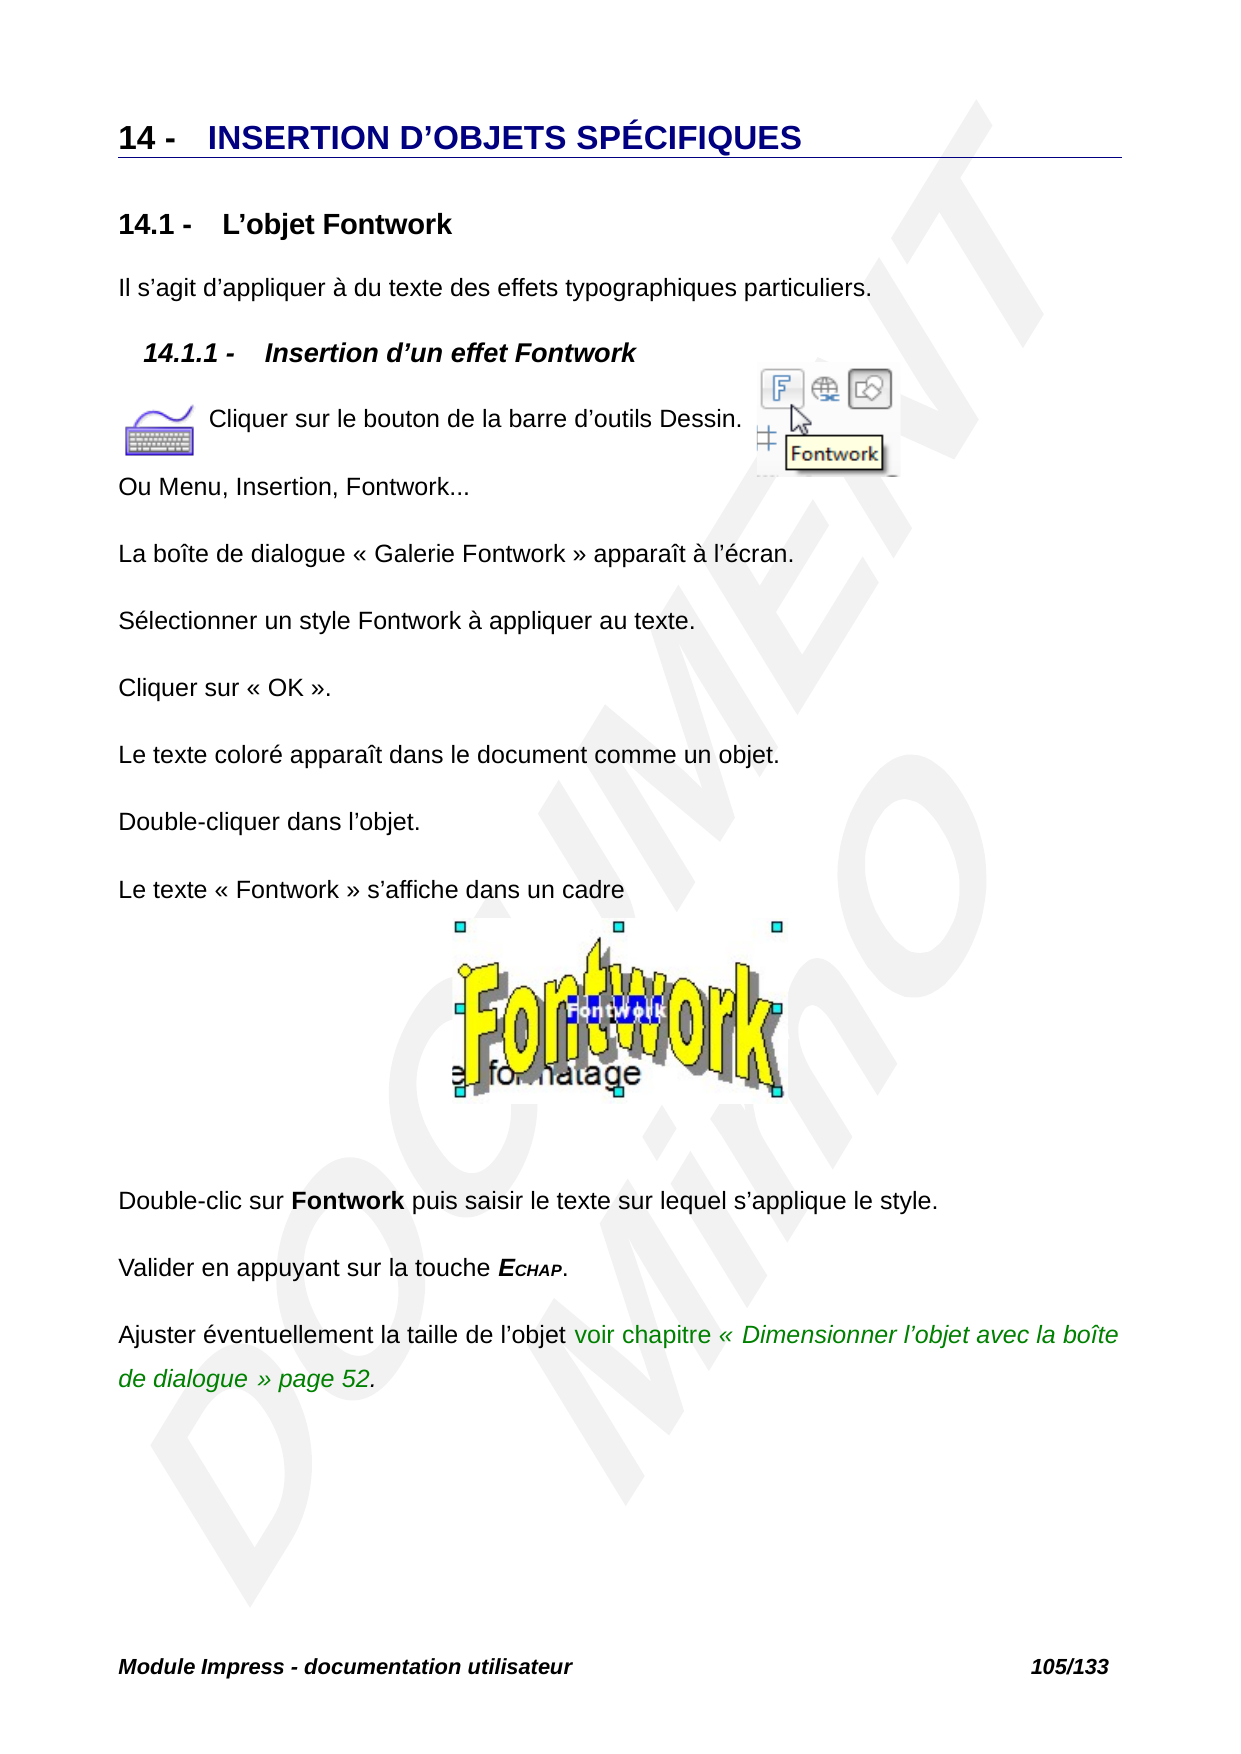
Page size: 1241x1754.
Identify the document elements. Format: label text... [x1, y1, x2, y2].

text Le texte « Fontwork » s’affiche dans un cadre [118, 874, 1122, 903]
text Ou Menu, Insertion, Fontwork... [118, 471, 1122, 500]
subtitle L’objet Fontwork [118, 207, 1122, 241]
picture [121, 394, 197, 470]
text Valider en appuyant sur la touche Echap. [118, 1253, 1122, 1282]
text Sélectionner un style Fontwork à appliquer au texte. [118, 606, 1122, 635]
text Cliquer sur « OK ». [118, 673, 1122, 702]
text Le texte coloré apparaît dans le document comme un objet. [118, 740, 1122, 769]
text Double-clic sur Fontwork puis saisir le texte sur lequel s’applique le style. [118, 1186, 1122, 1215]
text La boîte de dialogue « Galerie Fontwork » apparaît à l’écran. [118, 538, 1122, 568]
text Double-cliquer dans l’objet. [118, 807, 1122, 836]
picture [452, 918, 789, 1104]
picture [756, 362, 901, 477]
text Cliquer sur le bouton de la barre d’outils Dessin. [197, 404, 756, 433]
text Ajuster éventuellement la taille de l’objet voir chapitre « Dimensionner l’objet avec la boîte de dialogue » page 53. [118, 1320, 1122, 1393]
text [901, 404, 1122, 433]
subtitle Insertion d’objets spécifiques [118, 118, 1122, 157]
subtitle Insertion d’un effet Fontwork [143, 337, 1122, 368]
text Il s’agit d’appliquer à du texte des effets typographiques particuliers. [118, 273, 1122, 302]
